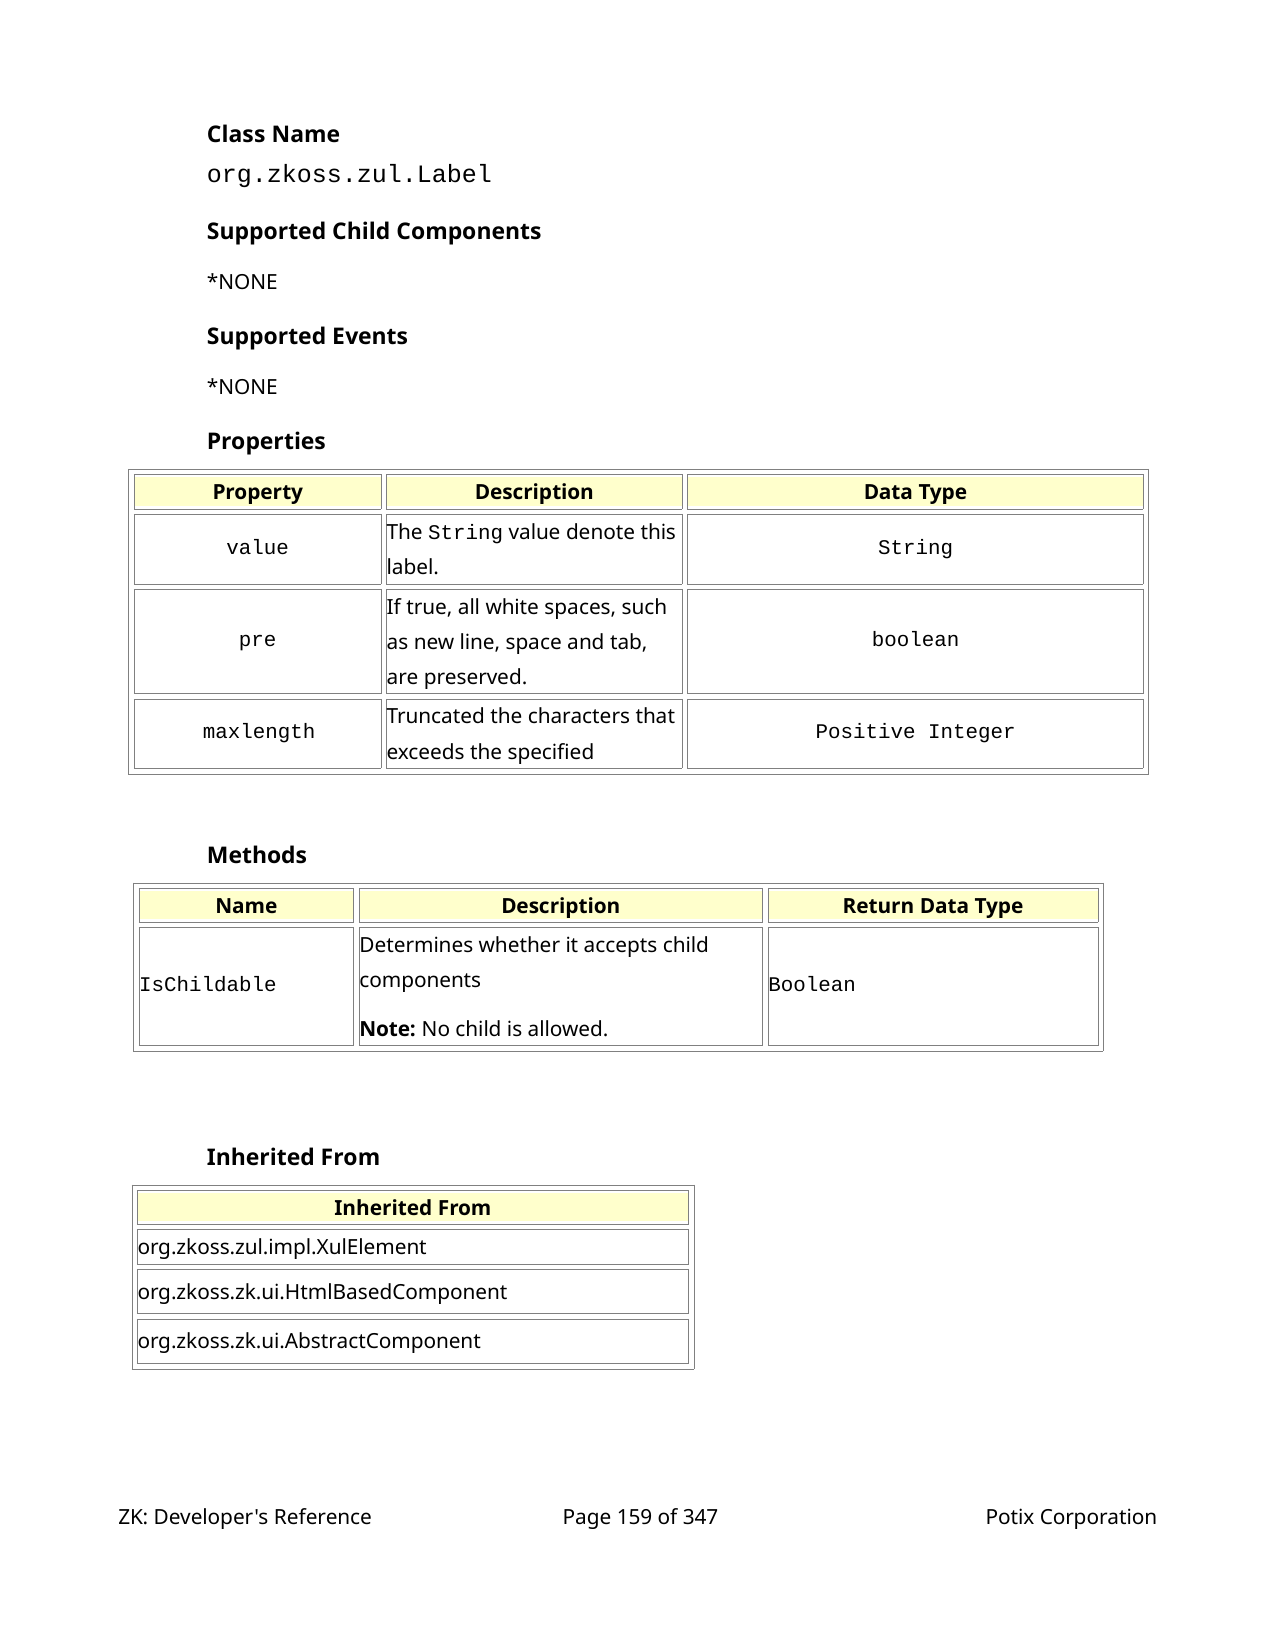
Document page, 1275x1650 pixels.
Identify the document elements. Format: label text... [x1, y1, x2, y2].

subtitle Properties [207, 425, 1157, 456]
subtitle Class Name [207, 118, 1157, 149]
subtitle Supported Child Components [207, 215, 1157, 246]
table_cell boolean [685, 584, 1146, 693]
table_header Description [384, 470, 685, 508]
table_header Description [356, 884, 765, 922]
text *NONE [207, 267, 1157, 295]
table_cell Truncated the characters that exceeds the specified [384, 693, 685, 768]
table_header Inherited From [134, 1186, 691, 1224]
text org.zkoss.zul.Label [207, 162, 1157, 190]
table_cell Positive Integer [685, 693, 1146, 768]
table_cell value [131, 509, 383, 583]
table_cell org.zkoss.zk.ui.AbstractComponent [134, 1313, 691, 1363]
table_cell String [685, 509, 1146, 583]
table_cell Boolean [765, 922, 1101, 1045]
subtitle Inherited From [207, 1141, 1157, 1172]
subtitle Methods [207, 839, 1157, 870]
table_header Data Type [685, 470, 1146, 508]
table_cell pre [131, 584, 383, 693]
table_header Name [136, 884, 356, 922]
table_cell org.zkoss.zk.ui.HtmlBasedComponent [134, 1264, 691, 1313]
table_header Property [131, 470, 383, 508]
table_cell If true, all white spaces, such as new line, space and tab, are preserved. [384, 584, 685, 693]
table_cell org.zkoss.zul.impl.XulElement [134, 1224, 691, 1263]
subtitle Supported Events [207, 320, 1157, 351]
table_cell The String value denote this label. [384, 509, 685, 583]
table_cell maxlength [131, 693, 383, 768]
text *NONE [207, 372, 1157, 400]
table_header Return Data Type [765, 884, 1101, 922]
table_cell IsChildable [136, 922, 356, 1045]
table_cell Determines whether it accepts child components Note: No child is allowed. [356, 922, 765, 1045]
